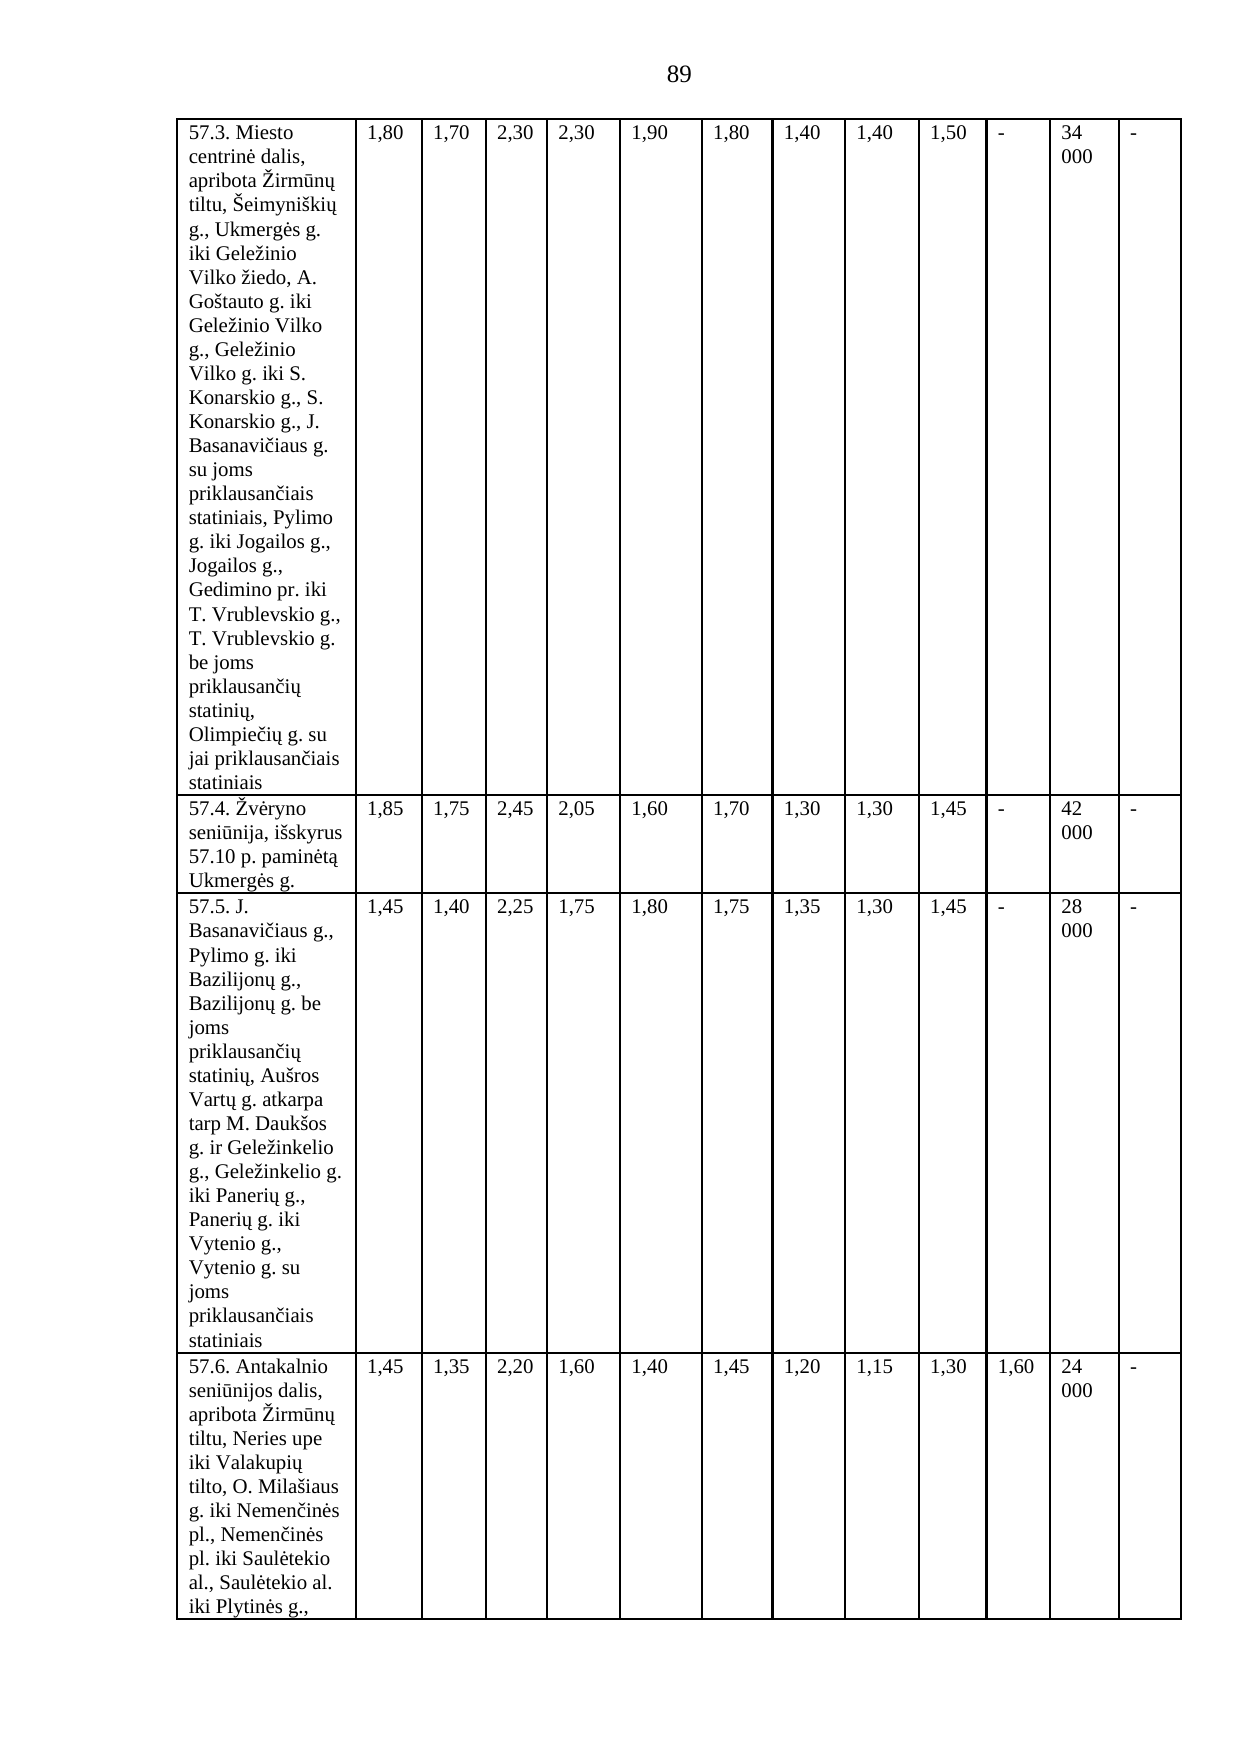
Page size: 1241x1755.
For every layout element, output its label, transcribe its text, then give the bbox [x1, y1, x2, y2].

table_cell 1,70 [423, 120, 485, 794]
table_cell 1,30 [846, 796, 918, 892]
table_cell 1,60 [621, 796, 701, 892]
table_cell 1,35 [774, 894, 844, 1352]
table_cell 1,35 [423, 1354, 485, 1618]
table_cell 2,05 [548, 796, 619, 892]
table_cell 1,85 [357, 796, 421, 892]
table_cell 1,80 [621, 894, 701, 1352]
table_cell 2,20 [487, 1354, 546, 1618]
table_cell 1,45 [703, 1354, 771, 1618]
table_cell - [988, 894, 1049, 1352]
table_cell 1,15 [846, 1354, 918, 1618]
table_cell 1,20 [774, 1354, 844, 1618]
table_cell 1,90 [621, 120, 701, 794]
table_cell - [988, 796, 1049, 892]
table_cell 1,80 [703, 120, 771, 794]
table_cell - [988, 120, 1049, 794]
table_cell 24 000 [1051, 1354, 1118, 1618]
table_cell 1,80 [357, 120, 421, 794]
table_cell 1,60 [988, 1354, 1049, 1618]
table_cell 1,45 [357, 894, 421, 1352]
table_cell 1,75 [703, 894, 771, 1352]
table_cell 2,25 [487, 894, 546, 1352]
table_cell 1,40 [846, 120, 918, 794]
table_cell 34 000 [1051, 120, 1118, 794]
table_cell 1,50 [920, 120, 985, 794]
table_cell 1,40 [621, 1354, 701, 1618]
table_cell 57.3. Miesto centrinė dalis, apribota Žirmūnų tiltu, Šeimyniškių g., Ukmergės g. iki Geležinio Vilko žiedo, A. Goštauto g. iki Geležinio Vilko g., Geležinio Vilko g. iki S. Konarskio g., S. Konarskio g., J. Basanavičiaus g. su joms priklausančiais statiniais, Pylimo g. iki Jogailos g., Jogailos g., Gedimino pr. iki T. Vrublevskio g., T. Vrublevskio g. be joms priklausančių statinių, Olimpiečių g. su jai priklausančiais statiniais [178, 120, 355, 794]
table_cell 57.6. Antakalnio seniūnijos dalis, apribota Žirmūnų tiltu, Neries upe iki Valakupių tilto, O. Milašiaus g. iki Nemenčinės pl., Nemenčinės pl. iki Saulėtekio al., Saulėtekio al. iki Plytinės g., [178, 1354, 355, 1618]
table_cell 1,75 [423, 796, 485, 892]
table_cell - [1120, 894, 1180, 1352]
table_cell 57.5. J. Basanavičiaus g., Pylimo g. iki Bazilijonų g., Bazilijonų g. be joms priklausančių statinių, Aušros Vartų g. atkarpa tarp M. Daukšos g. ir Geležinkelio g., Geležinkelio g. iki Panerių g., Panerių g. iki Vytenio g., Vytenio g. su joms priklausančiais statiniais [178, 894, 355, 1352]
table_cell 1,60 [548, 1354, 619, 1618]
table_cell 28 000 [1051, 894, 1118, 1352]
table_cell 57.4. Žvėryno seniūnija, išskyrus 57.10 p. paminėtą Ukmergės g. [178, 796, 355, 892]
table_cell 2,30 [487, 120, 546, 794]
table_cell - [1120, 1354, 1180, 1618]
table_cell 2,30 [548, 120, 619, 794]
table_cell 1,45 [920, 796, 985, 892]
table_cell 1,30 [846, 894, 918, 1352]
table_cell 42 000 [1051, 796, 1118, 892]
table_cell 1,40 [423, 894, 485, 1352]
table_cell 1,70 [703, 796, 771, 892]
table_cell - [1120, 796, 1180, 892]
table_cell 1,45 [920, 894, 985, 1352]
table_cell 1,30 [774, 796, 844, 892]
table_cell 1,75 [548, 894, 619, 1352]
table_cell 2,45 [487, 796, 546, 892]
table_cell - [1120, 120, 1180, 794]
table_cell 1,30 [920, 1354, 985, 1618]
table_cell 1,45 [357, 1354, 421, 1618]
table_cell 1,40 [774, 120, 844, 794]
